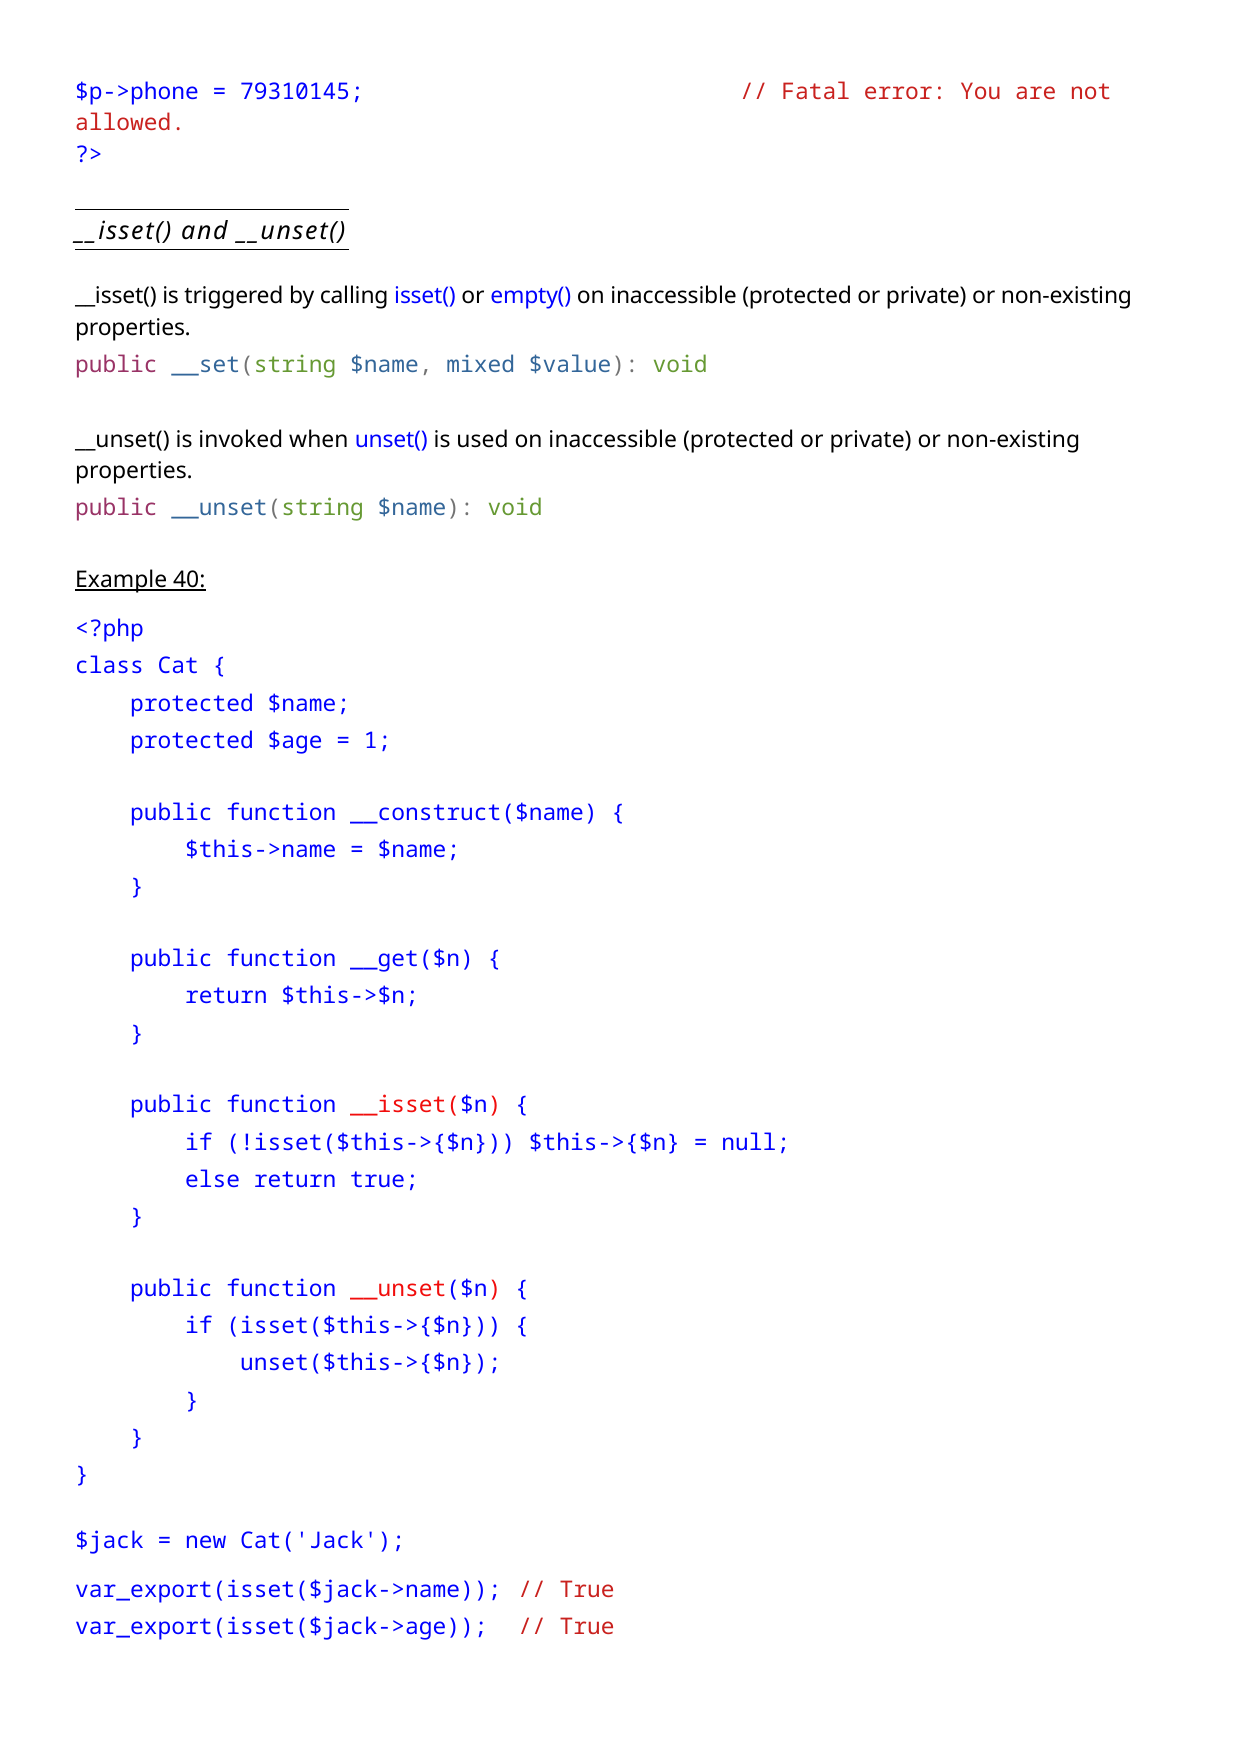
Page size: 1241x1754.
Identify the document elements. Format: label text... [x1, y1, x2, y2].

text } [75, 1458, 1166, 1489]
text protected $name; [75, 687, 1166, 718]
text public __set(string $name, mixed $value): void [75, 348, 1166, 379]
text __isset() and __unset() [75, 209, 1166, 249]
text $this->name = $name; [75, 833, 1166, 864]
text public __unset(string $name): void [75, 491, 1166, 522]
text $jack = new Cat('Jack'); [75, 1524, 1166, 1555]
text } [75, 870, 1166, 901]
text var_export(isset($jack->name)); // True [75, 1573, 1166, 1604]
text var_export(isset($jack->age)); // True [75, 1610, 1166, 1642]
text __unset() is invoked when unset() is used on inaccessible (protected or private) or non-existing properties. [75, 423, 1166, 485]
text } [75, 1016, 1166, 1048]
text <?php [75, 612, 1166, 643]
text __isset() is triggered by calling isset() or empty() on inaccessible (protected or private) or non-existing properties. [75, 279, 1166, 342]
text public function __isset($n) { [75, 1088, 1166, 1119]
text public function __construct($name) { [75, 796, 1166, 827]
text if (!isset($this->{$n})) $this->{$n} = null; [75, 1125, 1166, 1157]
text } [75, 1200, 1166, 1231]
text Example 40: [75, 563, 1166, 594]
text } [75, 1421, 1166, 1452]
text class Cat { [75, 649, 1166, 681]
text public function __unset($n) { [75, 1272, 1166, 1303]
text protected $age = 1; [75, 724, 1166, 755]
text ?> [75, 137, 1166, 169]
text $p->phone = 79310145; // Fatal error: You are not allowed. [75, 75, 1166, 137]
text if (isset($this->{$n})) { [75, 1309, 1166, 1340]
text } [75, 1383, 1166, 1415]
text return $this->$n; [75, 979, 1166, 1010]
text unset($this->{$n}); [75, 1346, 1166, 1377]
text public function __get($n) { [75, 942, 1166, 973]
text else return true; [75, 1163, 1166, 1194]
